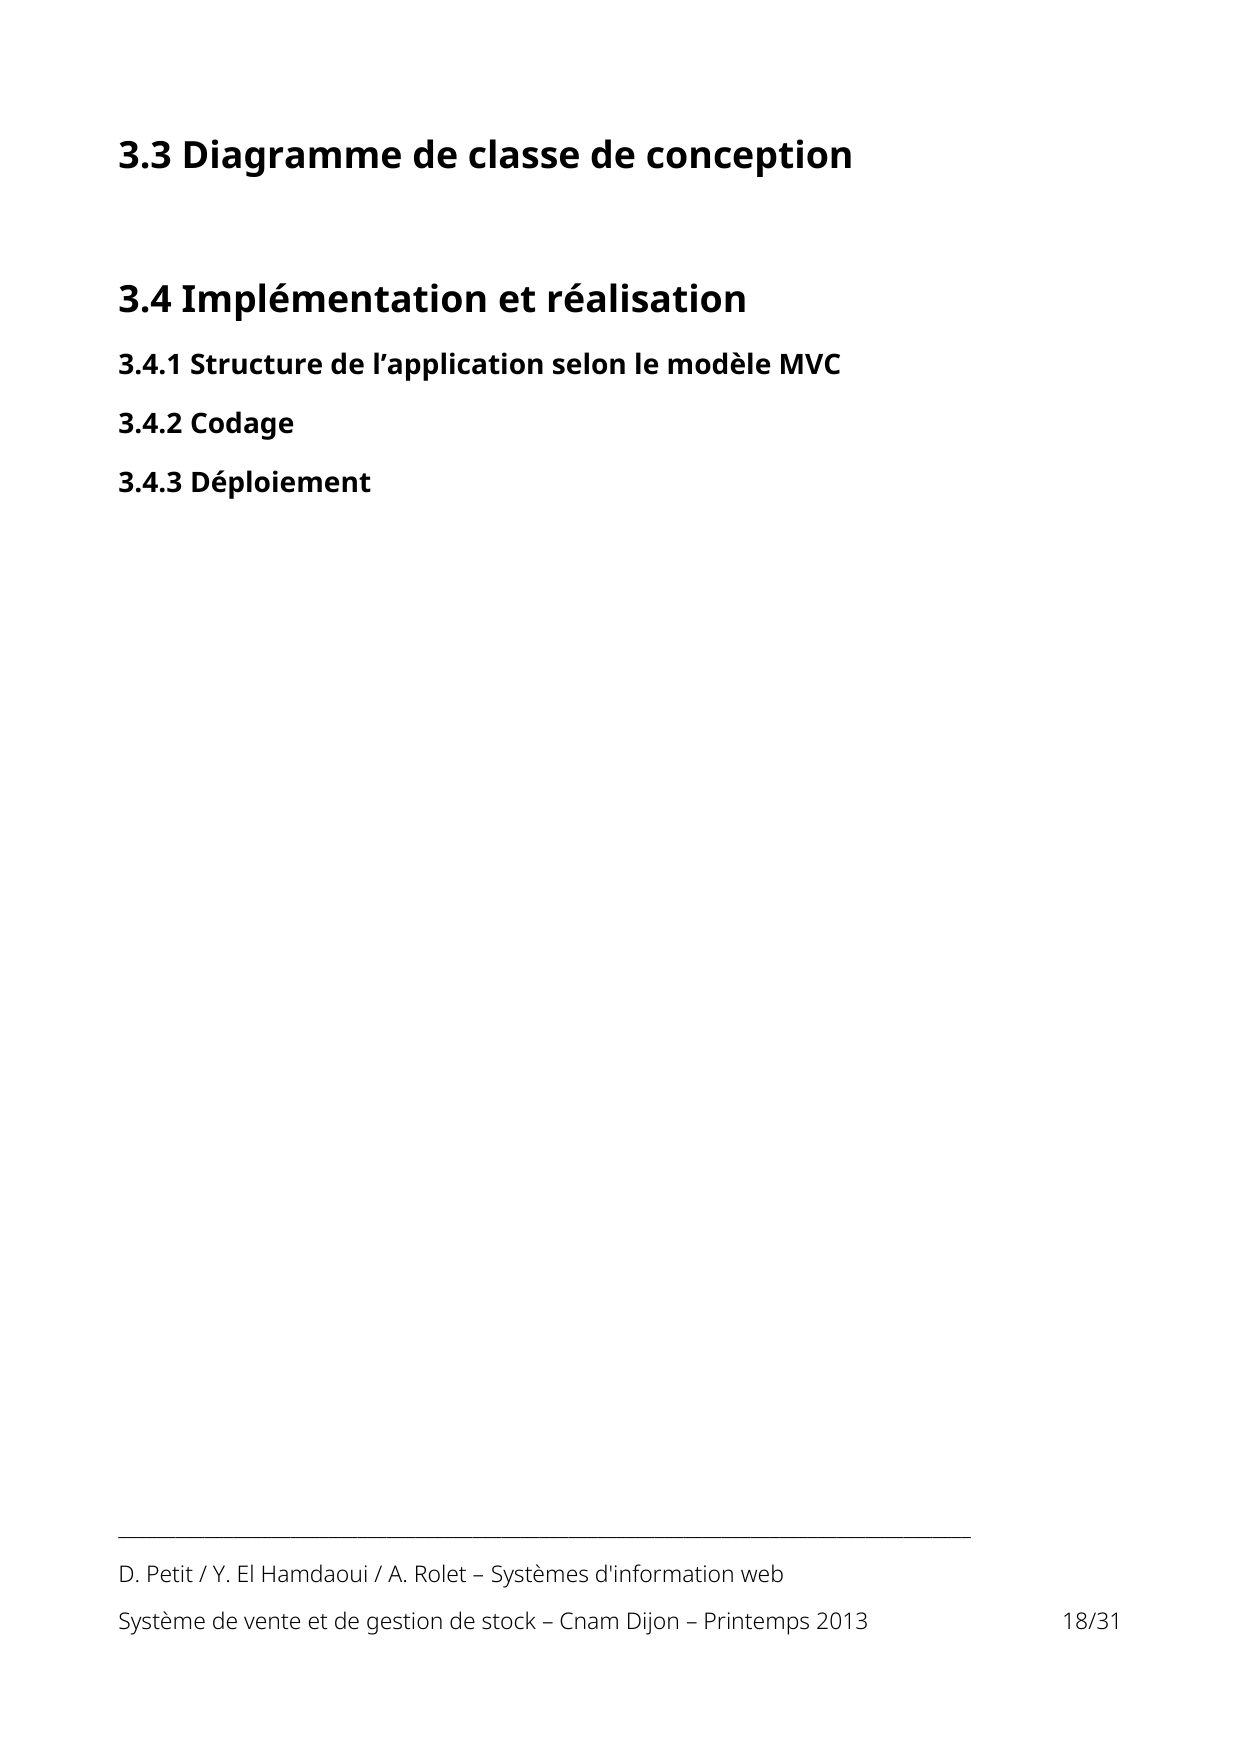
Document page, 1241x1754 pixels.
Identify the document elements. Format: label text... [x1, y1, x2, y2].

subtitle Structure de l’application selon le modèle MVC [118, 344, 1122, 382]
subtitle Déploiement [118, 462, 1122, 501]
subtitle Codage [118, 403, 1122, 442]
subtitle Diagramme de classe de conception [118, 128, 1122, 179]
subtitle Implémentation et réalisation [118, 272, 1122, 323]
